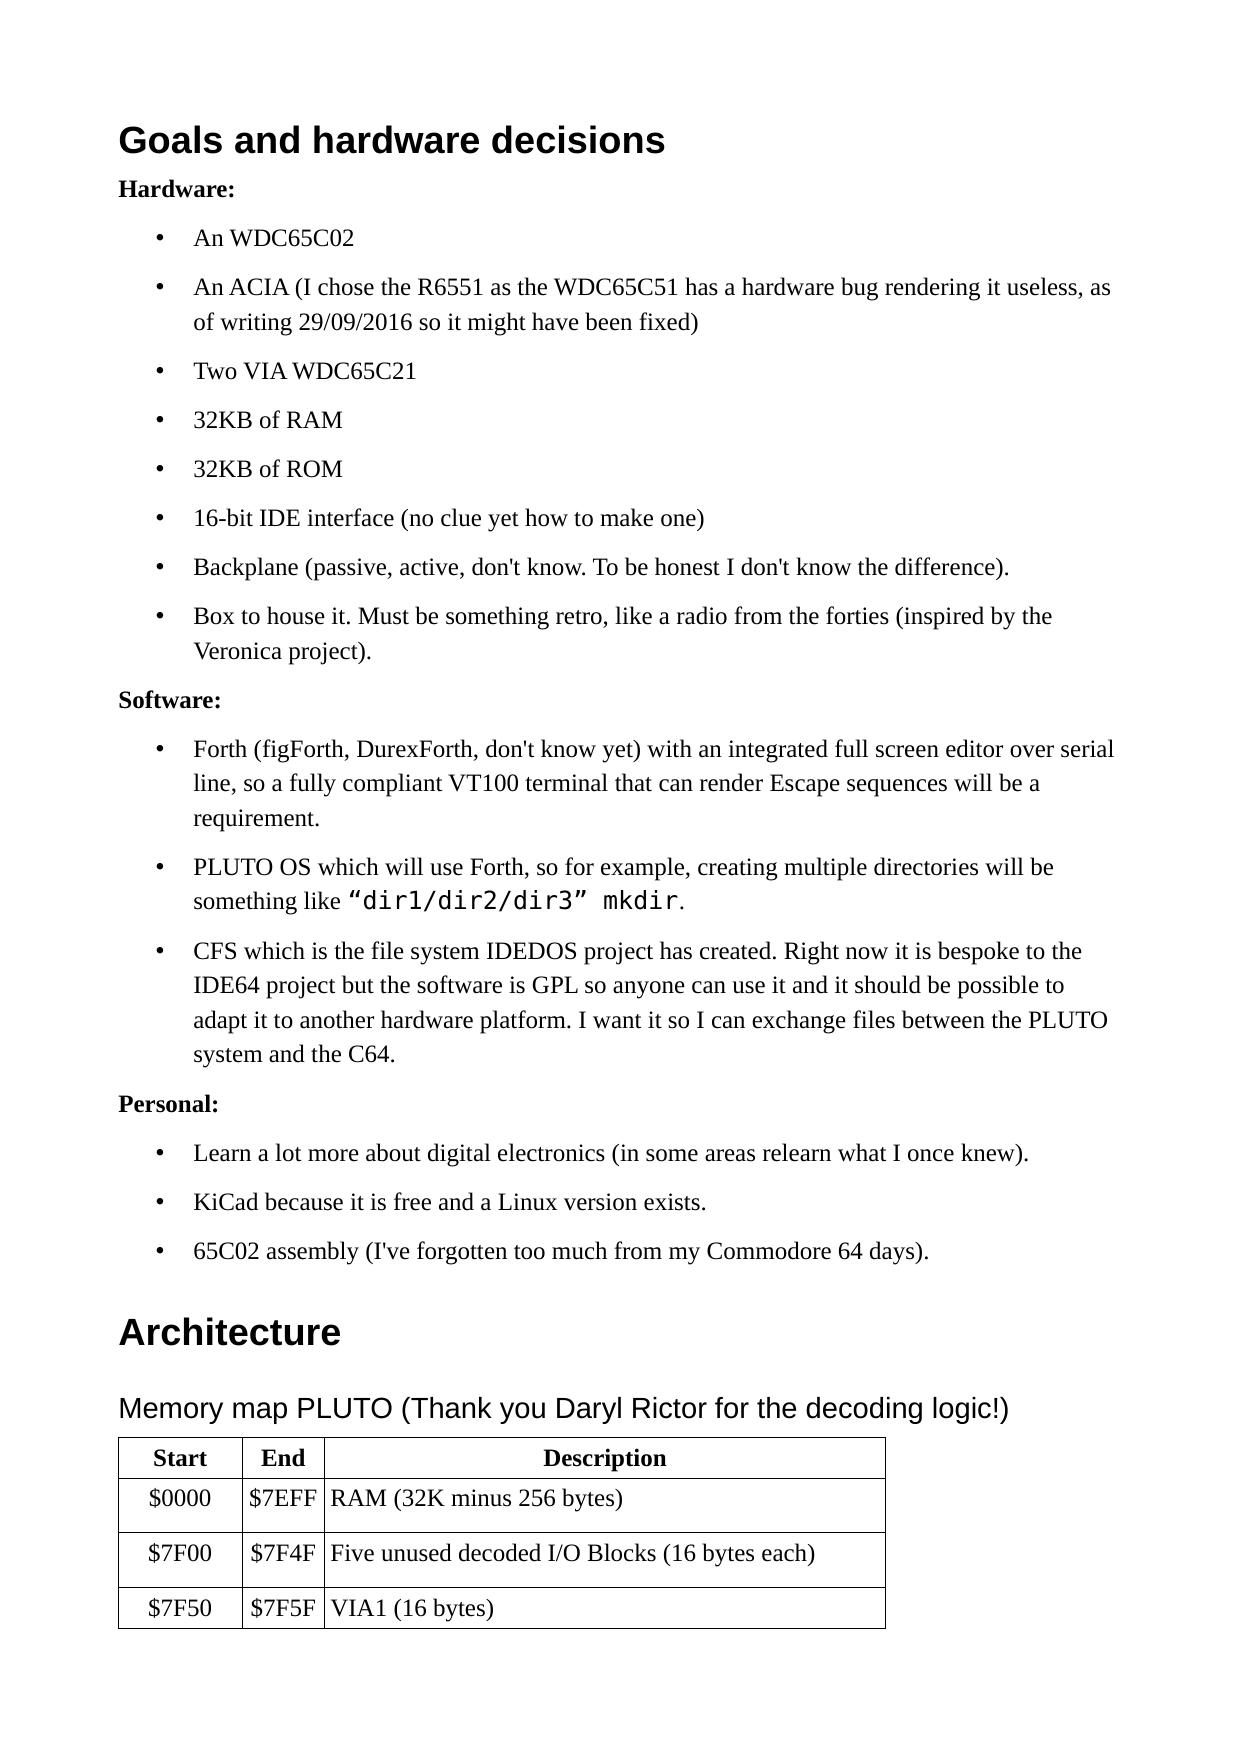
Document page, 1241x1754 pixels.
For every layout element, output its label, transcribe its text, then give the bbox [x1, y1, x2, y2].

table_cell $7F4F [243, 1533, 324, 1587]
list Two VIA WDC65C21 [156, 356, 1122, 385]
table_cell VIA1 (16 bytes) [325, 1588, 885, 1627]
list Backplane (passive, active, don't know. To be honest I don't know the difference). [156, 552, 1122, 581]
table_cell $7EFF [243, 1479, 324, 1532]
table_cell Five unused decoded I/O Blocks (16 bytes each) [325, 1533, 885, 1587]
subtitle Architecture [118, 1310, 1122, 1353]
subtitle Goals and hardware decisions [118, 118, 1122, 162]
list Box to house it. Must be something retro, like a radio from the forties (inspired by the Veronica project). [156, 601, 1122, 664]
table_header Start [119, 1438, 242, 1477]
table_cell $7F00 [119, 1533, 242, 1587]
list PLUTO OS which will use Forth, so for example, creating multiple directories will be something like “dir1/dir2/dir3” mkdir. [156, 852, 1122, 916]
list 32KB of ROM [156, 454, 1122, 483]
table_cell RAM (32K minus 256 bytes) [325, 1479, 885, 1532]
list An WDC65C02 [156, 223, 1122, 252]
list CFS which is the file system IDEDOS project has created. Right now it is bespoke to the IDE64 project but the software is GPL so anyone can use it and it should be possible to adapt it to another hardware platform. I want it so I can exchange files between the PLUTO system and the C64. [156, 936, 1122, 1068]
list KiCad because it is free and a Linux version exists. [156, 1187, 1122, 1216]
table_cell $7F5F [243, 1588, 324, 1627]
text Software: [118, 685, 1122, 713]
table_cell $7F50 [119, 1588, 242, 1627]
list 65C02 assembly (I've forgotten too much from my Commodore 64 days). [156, 1236, 1122, 1264]
list An ACIA (I chose the R6551 as the WDC65C51 has a hardware bug rendering it useless, as of writing 29/09/2016 so it might have been fixed) [156, 272, 1122, 336]
table_header Description [325, 1438, 885, 1477]
text Hardware: [118, 174, 1122, 203]
subtitle Memory map PLUTO (Thank you Daryl Rictor for the decoding logic!) [118, 1391, 1122, 1424]
list Learn a lot more about digital electronics (in some areas relearn what I once knew). [156, 1138, 1122, 1166]
list 16-bit IDE interface (no clue yet how to make one) [156, 503, 1122, 532]
text Personal: [118, 1089, 1122, 1117]
table_cell $0000 [119, 1479, 242, 1532]
table_header End [243, 1438, 324, 1477]
list Forth (figForth, DurexForth, don't know yet) with an integrated full screen editor over serial line, so a fully compliant VT100 terminal that can render Escape sequences will be a requirement. [156, 734, 1122, 832]
list 32KB of RAM [156, 405, 1122, 434]
